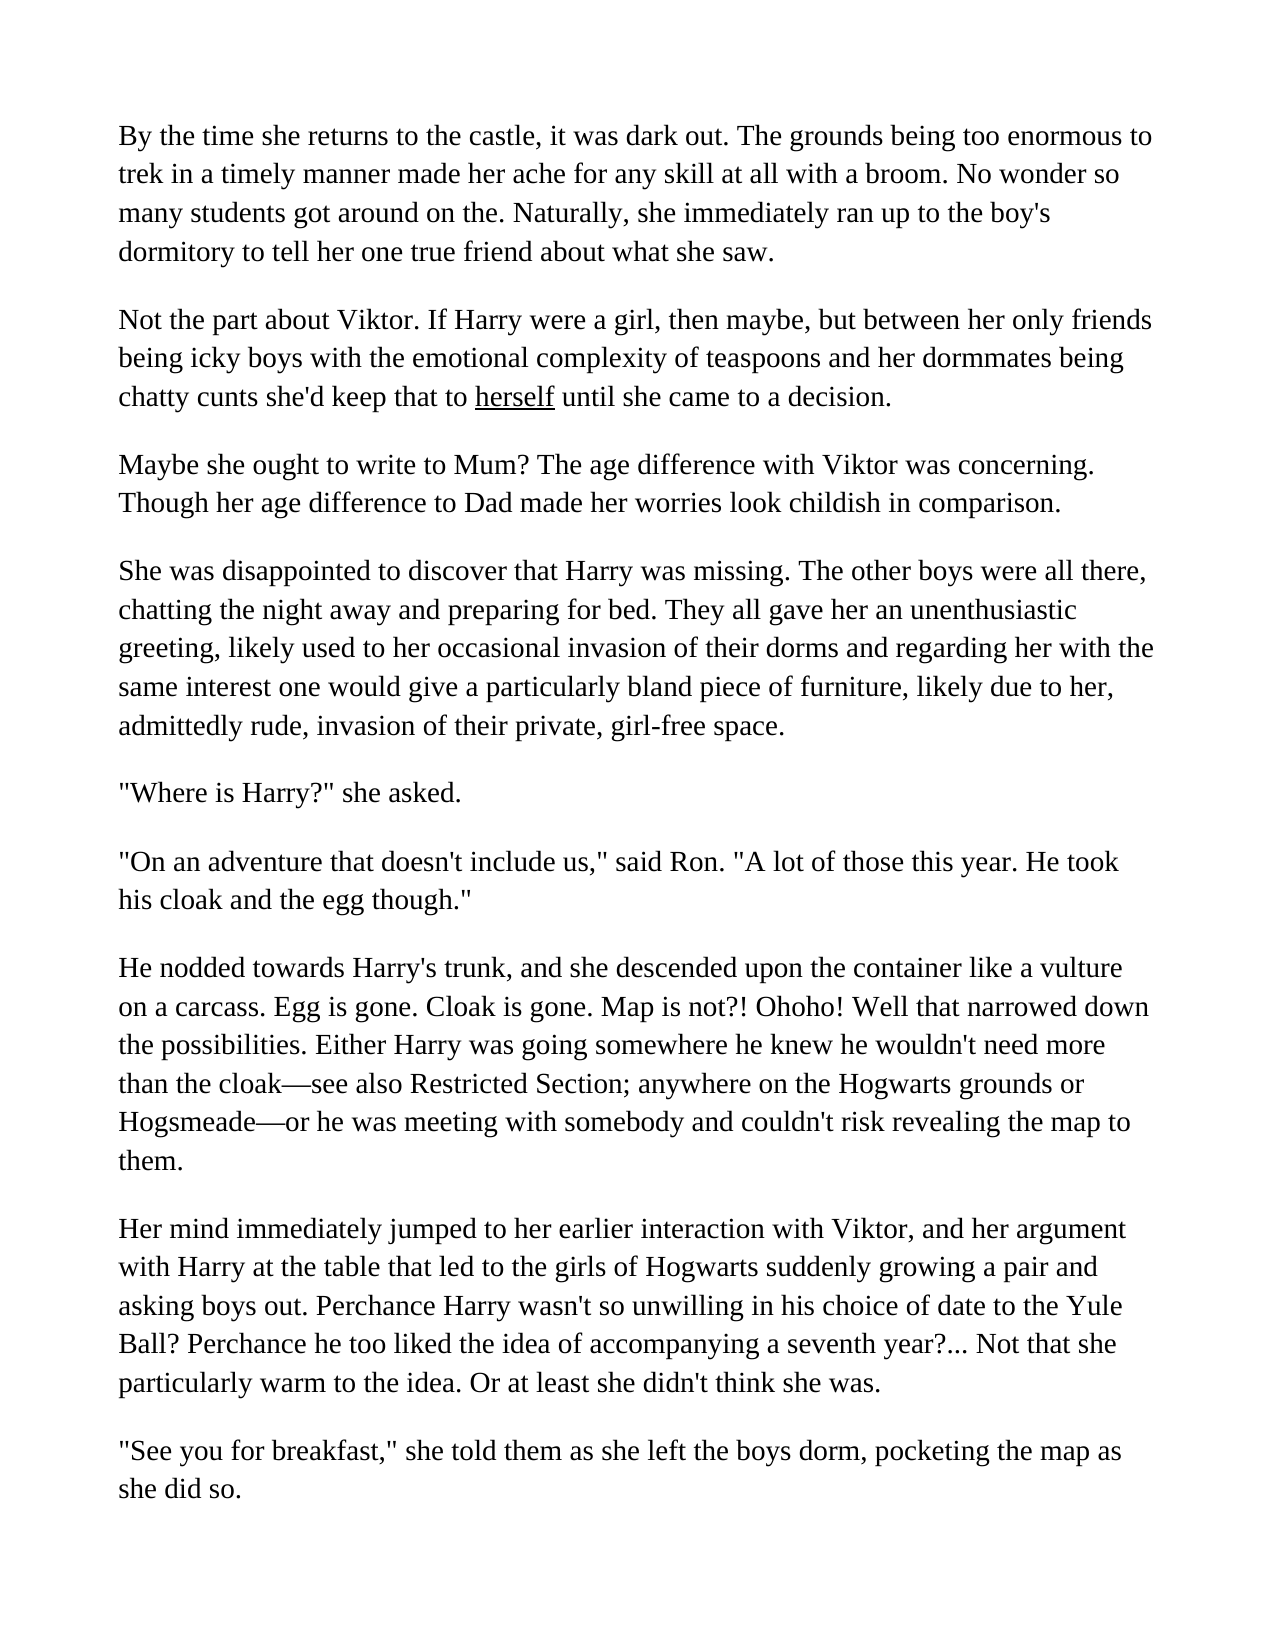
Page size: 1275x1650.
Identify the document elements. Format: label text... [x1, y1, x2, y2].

text By the time she returns to the castle, it was dark out. The grounds being too enormous to trek in a timely manner made her ache for any skill at all with a broom. No wonder so many students got around on the. Naturally, she immediately ran up to the boy's dormitory to tell her one true friend about what she saw. [118, 118, 1157, 267]
text "On an adventure that doesn't include us," said Ron. "A lot of those this year. He took his cloak and the egg though." [118, 844, 1157, 916]
text "See you for breakfast," she told them as she left the boys dorm, pocketing the map as she did so. [118, 1433, 1157, 1505]
text Her mind immediately jumped to her earlier interaction with Viktor, and her argument with Harry at the table that led to the girls of Hogwarts suddenly growing a pair and asking boys out. Perchance Harry wasn't so unwilling in his choice of date to the Yule Ball? Perchance he too liked the idea of accompanying a seventh year?... Not that she particularly warm to the idea. Or at least she didn't think she was. [118, 1211, 1157, 1399]
text "Where is Harry?" she asked. [118, 776, 1157, 809]
text Not the part about Viktor. If Harry were a girl, then maybe, but between her only friends being icky boys with the emotional complexity of teaspoons and her dormmates being chatty cunts she'd keep that to herself until she came to a decision. [118, 302, 1157, 412]
text She was disappointed to discover that Harry was missing. The other boys were all there, chatting the night away and preparing for bed. They all gave her an unenthusiastic greeting, likely used to her occasional invasion of their dorms and regarding her with the same interest one would give a particularly bland piece of furniture, likely due to her, admittedly rude, invasion of their private, girl-free space. [118, 553, 1157, 741]
text Maybe she ought to write to Mum? The age difference with Viktor was concerning. Though her age difference to Dad made her worries look childish in comparison. [118, 447, 1157, 519]
text He nodded towards Harry's trunk, and she descended upon the container like a vulture on a carcass. Egg is gone. Cloak is gone. Map is not?! Ohoho! Well that narrowed down the possibilities. Either Harry was going somewhere he knew he wouldn't need more than the cloak—see also Restricted Section; anywhere on the Hogwarts grounds or Hogsmeade—or he was meeting with somebody and couldn't risk revealing the map to them. [118, 950, 1157, 1176]
